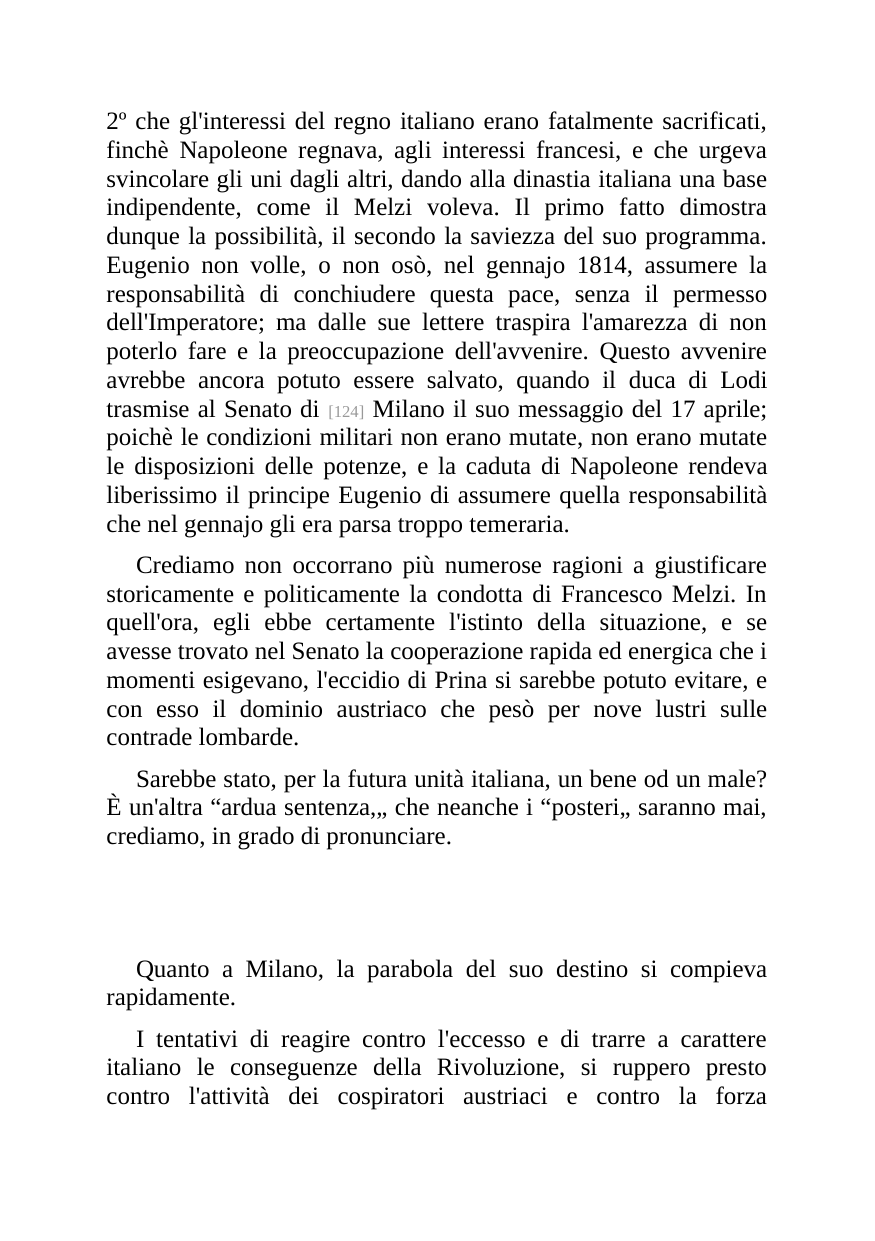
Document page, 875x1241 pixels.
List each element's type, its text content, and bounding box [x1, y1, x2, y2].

text I tentativi di reagire contro l'eccesso e di trarre a carattere italiano le conseguenze della Rivoluzione, si ruppero presto contro l'attività dei cospiratori austriaci e contro la forza [106, 1024, 768, 1110]
text Crediamo non occorrano più numerose ragioni a giustificare storicamente e politicamente la condotta di Francesco Melzi. In quell'ora, egli ebbe certamente l'istinto della situazione, e se avesse trovato nel Senato la cooperazione rapida ed energica che i momenti esigevano, l'eccidio di Prina si sarebbe potuto evitare, e con esso il dominio austriaco che pesò per nove lustri sulle contrade lombarde. [106, 550, 768, 751]
text 2º che gl'interessi del regno italiano erano fatalmente sacrificati, finchè Napoleone regnava, agli interessi francesi, e che urgeva svincolare gli uni dagli altri, dando alla dinastia italiana una base indipendente, come il Melzi voleva. Il primo fatto dimostra dunque la possibilità, il secondo la saviezza del suo programma. Eugenio non volle, o non osò, nel gennajo 1814, assumere la responsabilità di conchiudere questa pace, senza il permesso dell'Imperatore; ma dalle sue lettere traspira l'amarezza di non poterlo fare e la preoccupazione dell'avvenire. Questo avvenire avrebbe ancora potuto essere salvato, quando il duca di Lodi trasmise al Senato di [124] Milano il suo messaggio del 17 aprile; poichè le condizioni militari non erano mutate, non erano mutate le disposizioni delle potenze, e la caduta di Napoleone rendeva liberissimo il principe Eugenio di assumere quella responsabilità che nel gennajo gli era parsa troppo temeraria. [106, 106, 768, 537]
text Quanto a Milano, la parabola del suo destino si compieva rapidamente. [106, 954, 768, 1011]
text Sarebbe stato, per la futura unità italiana, un bene od un male? È un'altra “ardua sentenza,„ che neanche i “posteri„ saranno mai, crediamo, in grado di pronunciare. [106, 764, 768, 850]
